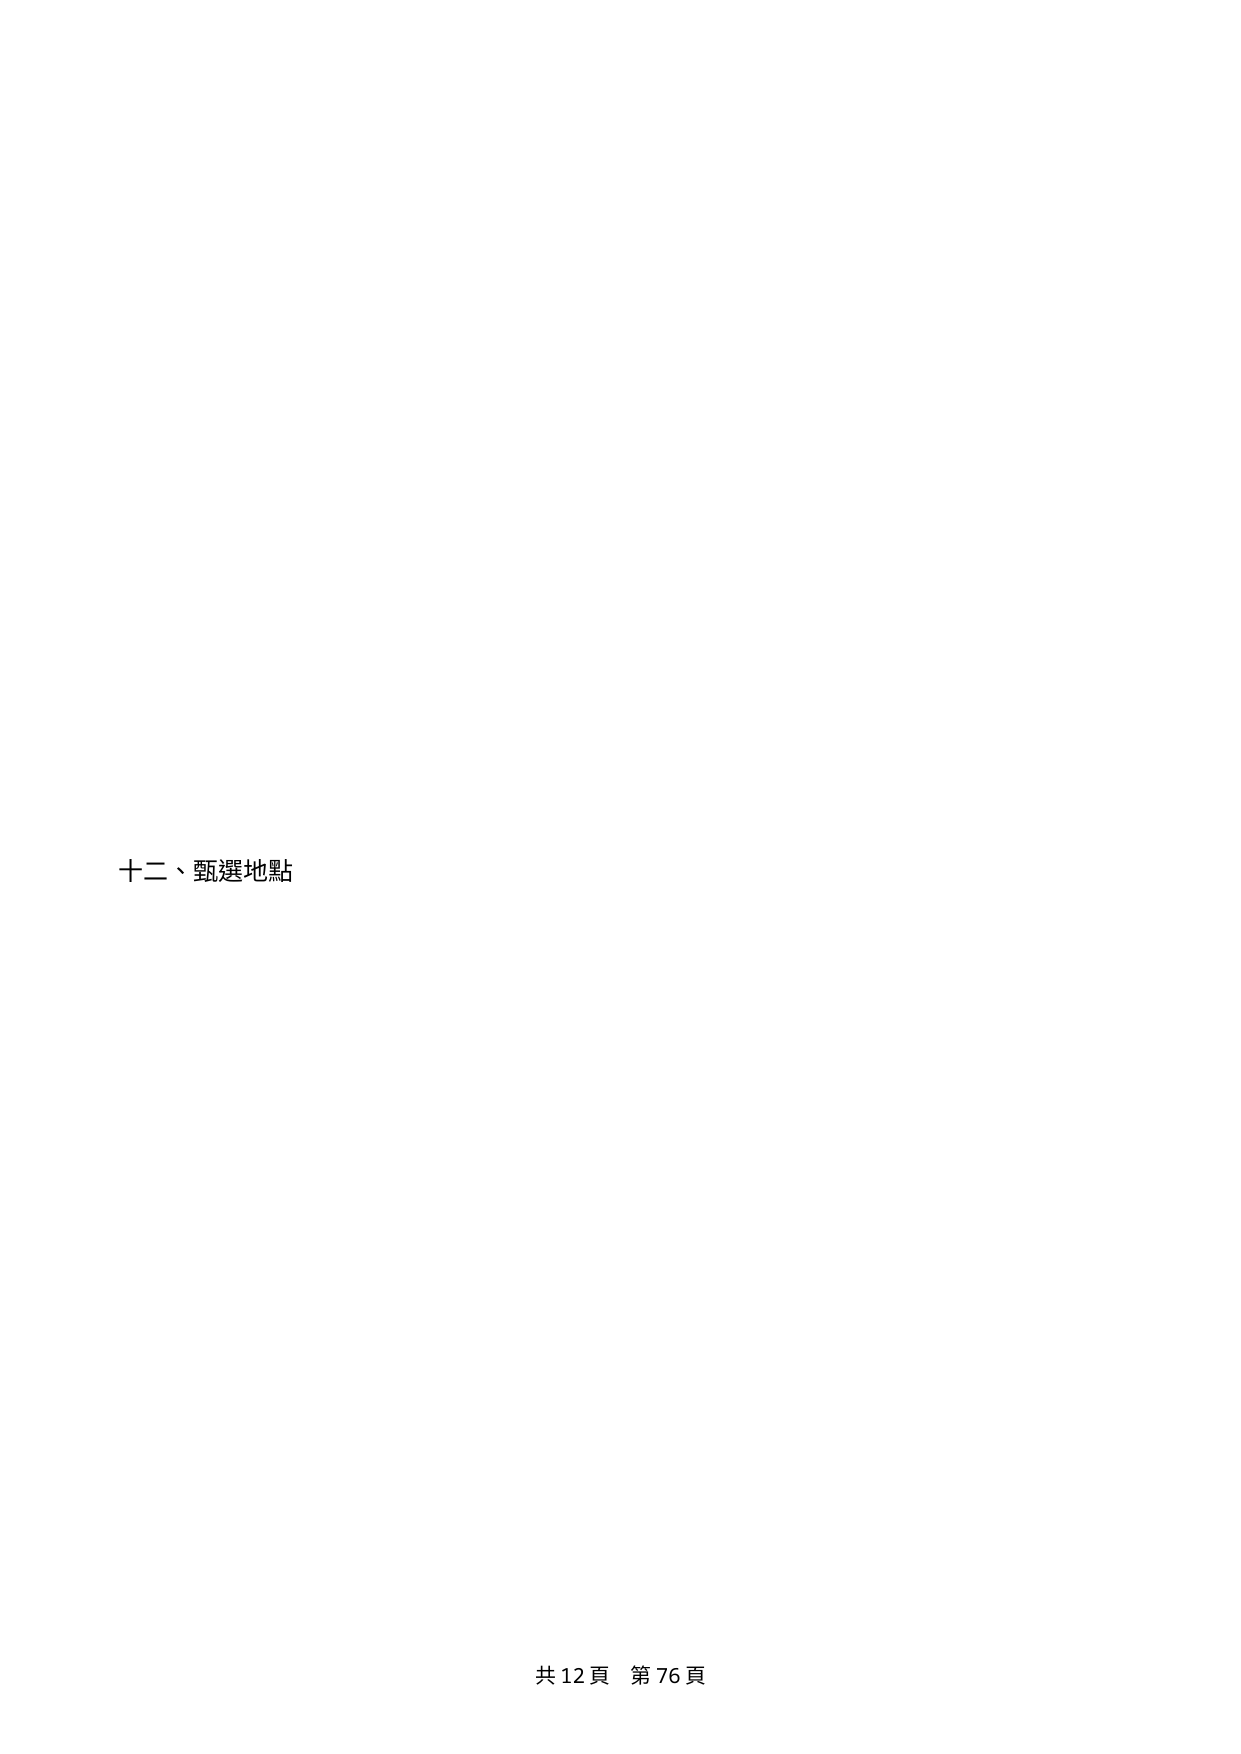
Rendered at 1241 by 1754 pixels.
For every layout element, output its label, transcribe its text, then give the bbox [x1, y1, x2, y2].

text 十二、甄選地點 [118, 828, 1122, 891]
